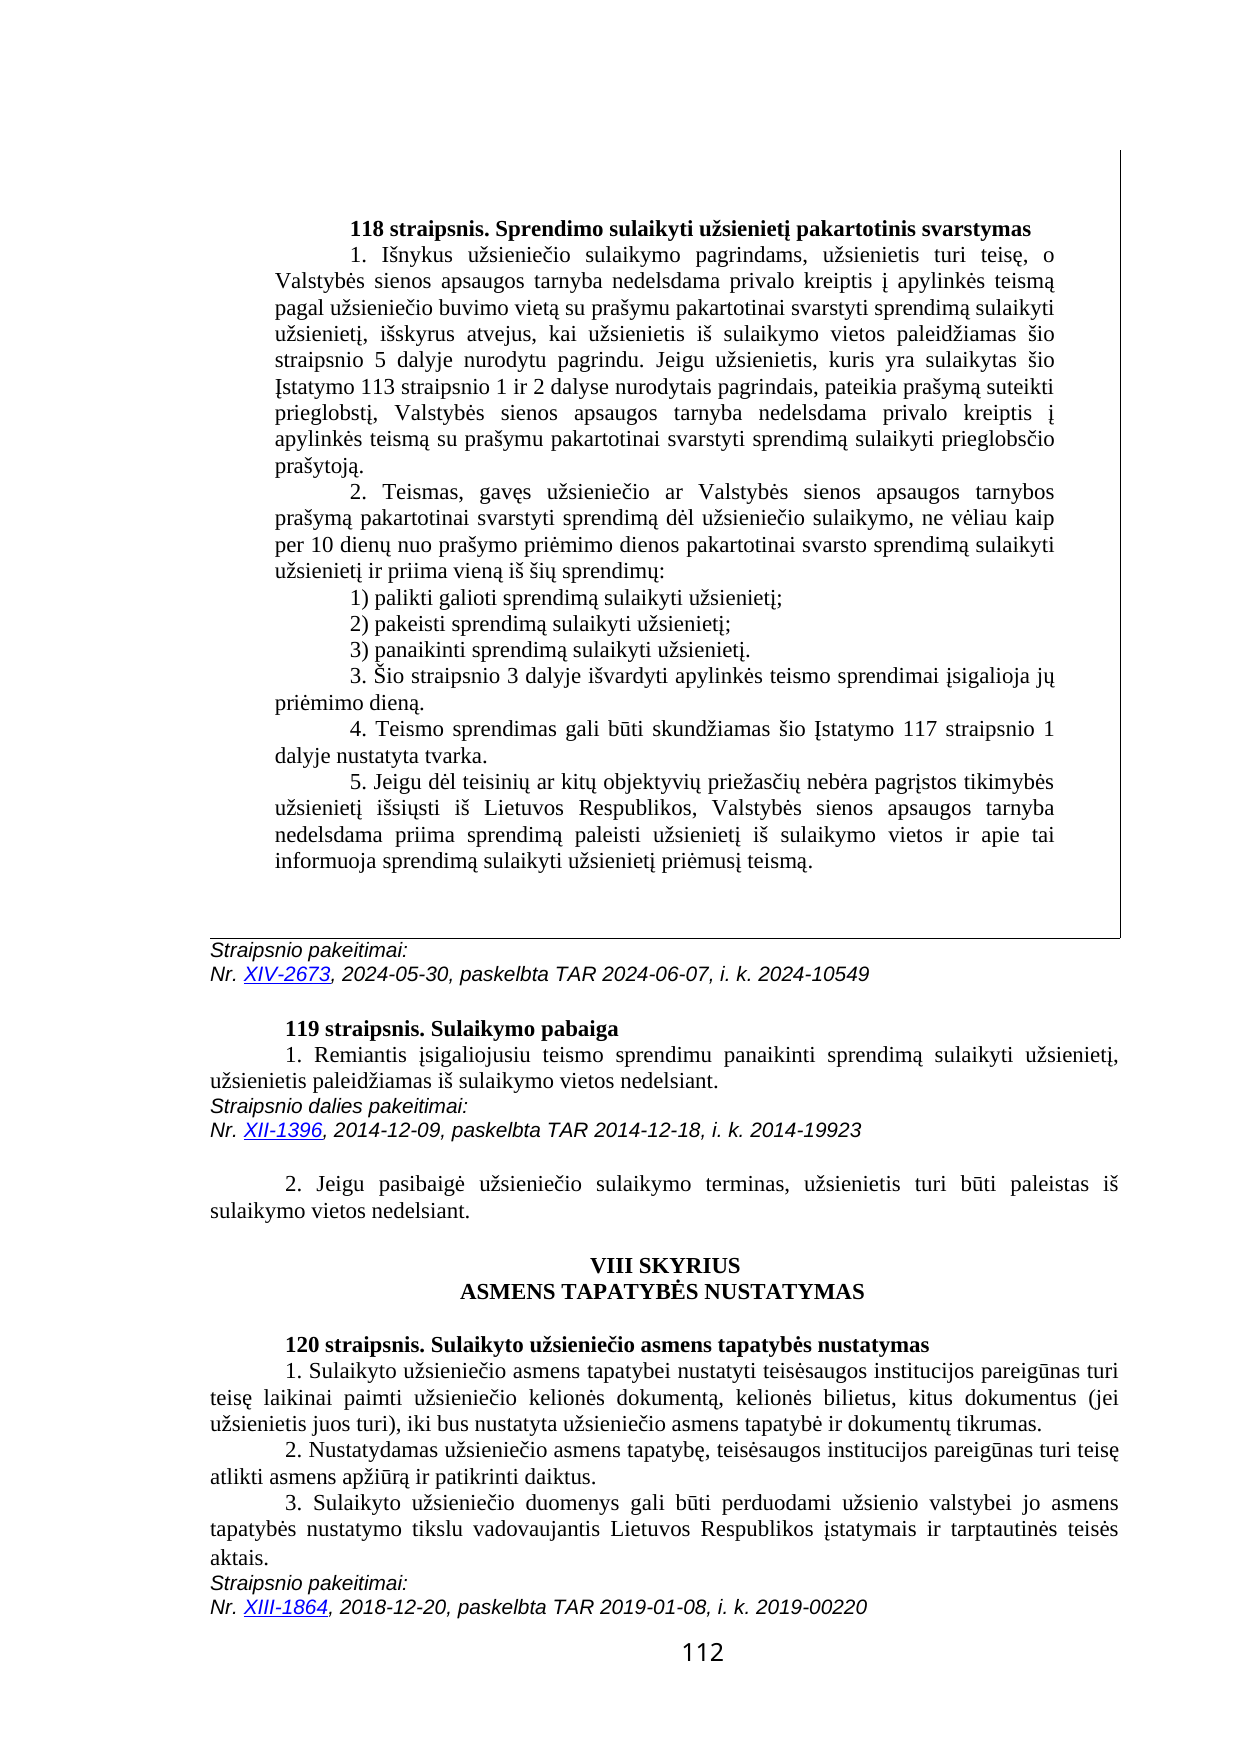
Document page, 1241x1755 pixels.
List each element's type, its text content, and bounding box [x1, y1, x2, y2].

text Nr. XIII-1864, 2018-12-20, paskelbta TAR 2019-01-08, i. k. 2019-00220 [210, 1594, 1120, 1618]
text 1) palikti galioti sprendimą sulaikyti užsienietį; [210, 583, 1120, 610]
text 1. Išnykus užsieniečio sulaikymo pagrindams, užsienietis turi teisę, o Valstybės sienos apsaugos tarnyba nedelsdama privalo kreiptis į apylinkės teismą pagal užsieniečio buvimo vietą su prašymu pakartotinai svarstyti sprendimą sulaikyti užsienietį, išskyrus atvejus, kai užsienietis iš sulaikymo vietos paleidžiamas šio straipsnio 5 dalyje nurodytu pagrindu. Jeigu užsienietis, kuris yra sulaikytas šio Įstatymo 113 straipsnio 1 ir 2 dalyse nurodytais pagrindais, pateikia prašymą suteikti prieglobstį, Valstybės sienos apsaugos tarnyba nedelsdama privalo kreiptis į apylinkės teismą su prašymu pakartotinai svarstyti sprendimą sulaikyti prieglobsčio prašytoją. [210, 241, 1120, 478]
text 5. Jeigu dėl teisinių ar kitų objektyvių priežasčių nebėra pagrįstos tikimybės užsienietį išsiųsti iš Lietuvos Respublikos, Valstybės sienos apsaugos tarnyba nedelsdama priima sprendimą paleisti užsienietį iš sulaikymo vietos ir apie tai informuoja sprendimą sulaikyti užsienietį priėmusį teismą. [210, 768, 1120, 938]
text 2. Nustatydamas užsieniečio asmens tapatybę, teisėsaugos institucijos pareigūnas turi teisę atlikti asmens apžiūrą ir patikrinti daiktus. [210, 1436, 1120, 1489]
text Nr. XII-1396, 2014-12-09, paskelbta TAR 2014-12-18, i. k. 2014-19923 [210, 1118, 1120, 1142]
text 3. Sulaikyto užsieniečio duomenys gali būti perduodami užsienio valstybei jo asmens tapatybės nustatymo tikslu vadovaujantis Lietuvos Respublikos įstatymais ir tarptautinės teisės aktais. [210, 1489, 1120, 1571]
text Straipsnio pakeitimai: [210, 938, 1120, 962]
text 2. Jeigu pasibaigė užsieniečio sulaikymo terminas, užsienietis turi būti paleistas iš sulaikymo vietos nedelsiant. [210, 1170, 1120, 1223]
text 1. Sulaikyto užsieniečio asmens tapatybei nustatyti teisėsaugos institucijos pareigūnas turi teisę laikinai paimti užsieniečio kelionės dokumentą, kelionės bilietus, kitus dokumentus (jei užsienietis juos turi), iki bus nustatyta užsieniečio asmens tapatybė ir dokumentų tikrumas. [210, 1357, 1120, 1436]
text Nr. XIV-2673, 2024-05-30, paskelbta TAR 2024-06-07, i. k. 2024-10549 [210, 962, 1120, 986]
text 4. Teismo sprendimas gali būti skundžiamas šio Įstatymo 117 straipsnio 1 dalyje nustatyta tvarka. [210, 715, 1120, 768]
text 3. Šio straipsnio 3 dalyje išvardyti apylinkės teismo sprendimai įsigalioja jų priėmimo dieną. [210, 663, 1120, 715]
text 120 straipsnis. Sulaikyto užsieniečio asmens tapatybės nustatymas [210, 1331, 1120, 1357]
text VIII SKYRIUS [210, 1252, 1120, 1278]
text Straipsnio dalies pakeitimai: [210, 1094, 1120, 1118]
text ASMENS TAPATYBĖS NUSTATYMAS [210, 1278, 1120, 1304]
text 118 straipsnis. Sprendimo sulaikyti užsienietį pakartotinis svarstymas [210, 150, 1120, 241]
text 2) pakeisti sprendimą sulaikyti užsienietį; [210, 610, 1120, 636]
text 1. Remiantis įsigaliojusiu teismo sprendimu panaikinti sprendimą sulaikyti užsienietį, užsienietis paleidžiamas iš sulaikymo vietos nedelsiant. [210, 1041, 1120, 1094]
text 119 straipsnis. Sulaikymo pabaiga [210, 1015, 1120, 1041]
text Straipsnio pakeitimai: [210, 1571, 1120, 1594]
text 2. Teismas, gavęs užsieniečio ar Valstybės sienos apsaugos tarnybos prašymą pakartotinai svarstyti sprendimą dėl užsieniečio sulaikymo, ne vėliau kaip per 10 dienų nuo prašymo priėmimo dienos pakartotinai svarsto sprendimą sulaikyti užsienietį ir priima vieną iš šių sprendimų: [210, 478, 1120, 583]
text 3) panaikinti sprendimą sulaikyti užsienietį. [210, 636, 1120, 663]
